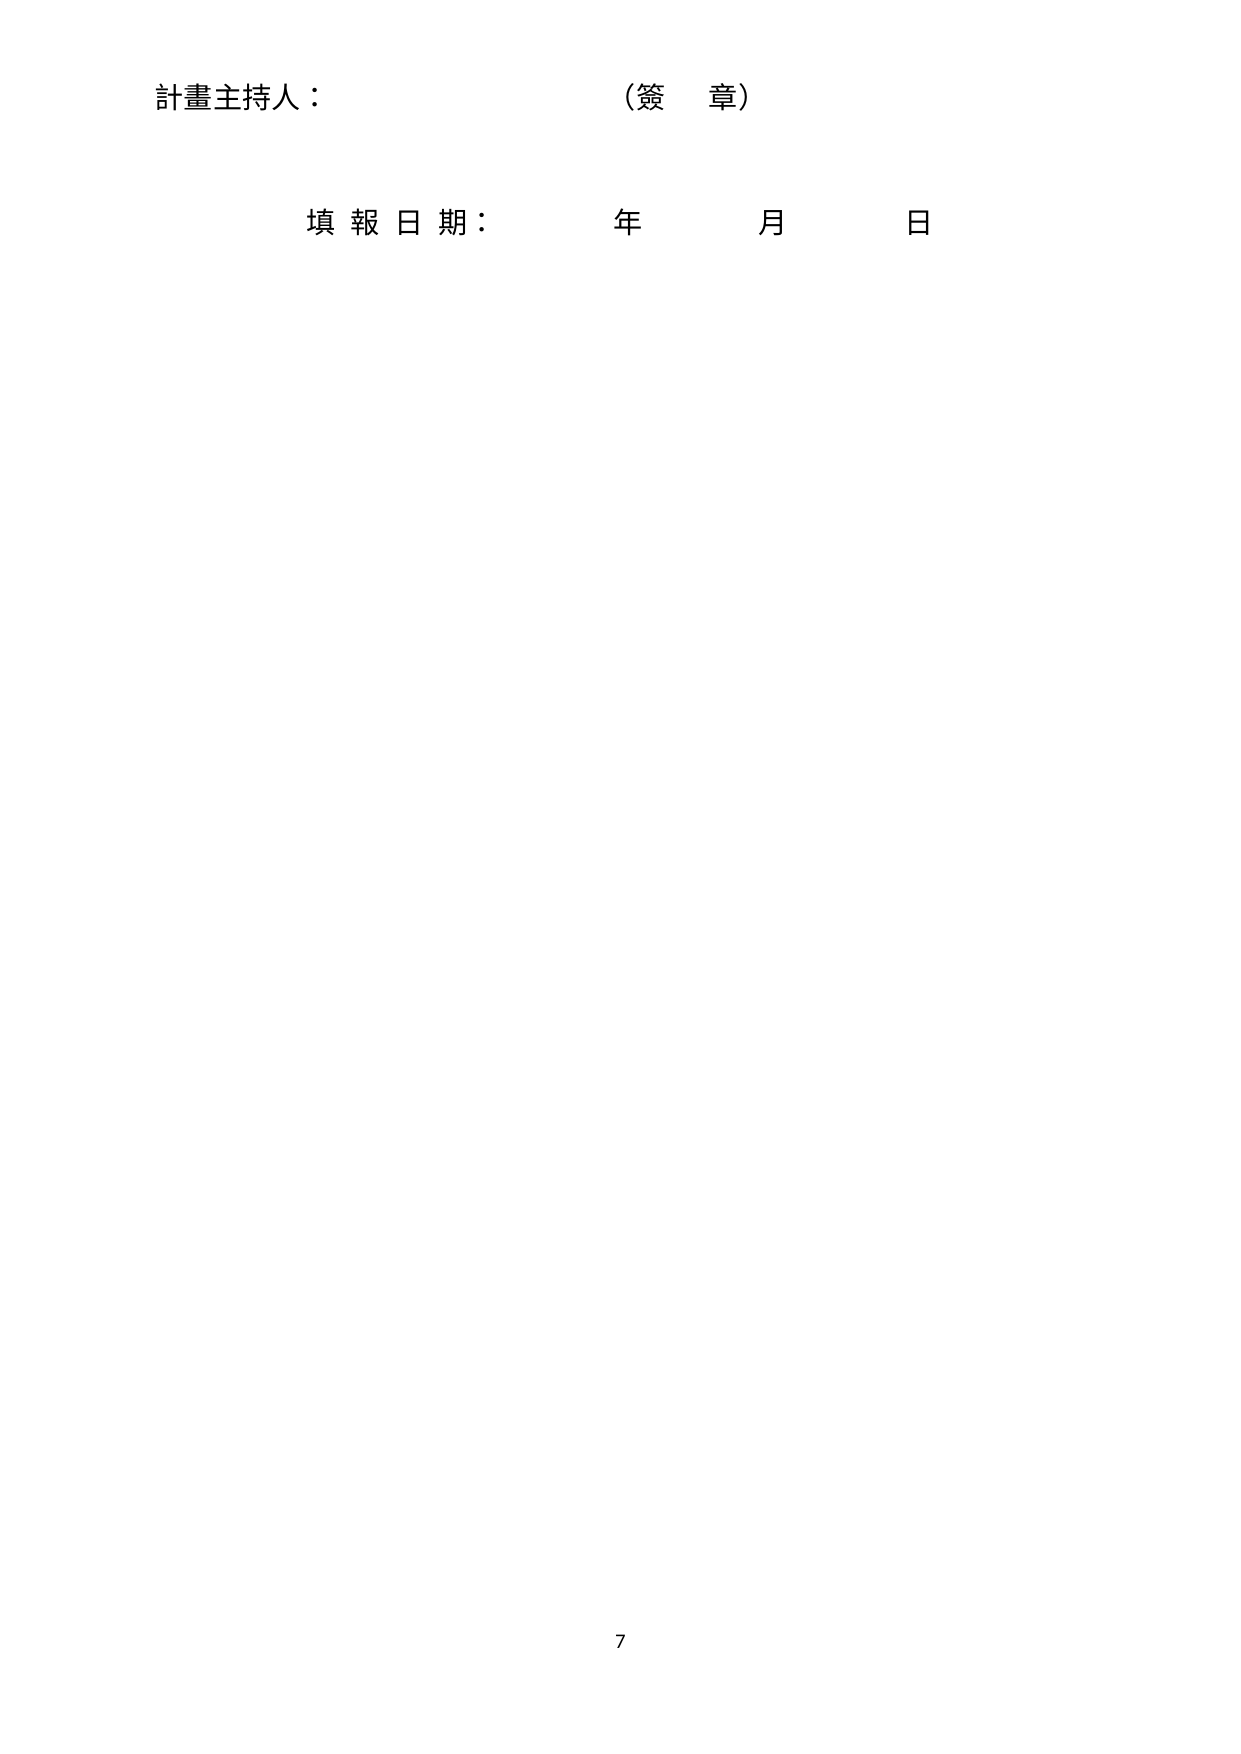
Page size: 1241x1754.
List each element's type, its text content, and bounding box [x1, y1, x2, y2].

text 計畫主持人： （簽 章） [118, 75, 1122, 117]
text 填 報 日 期： 年 月 日 [118, 200, 1122, 242]
